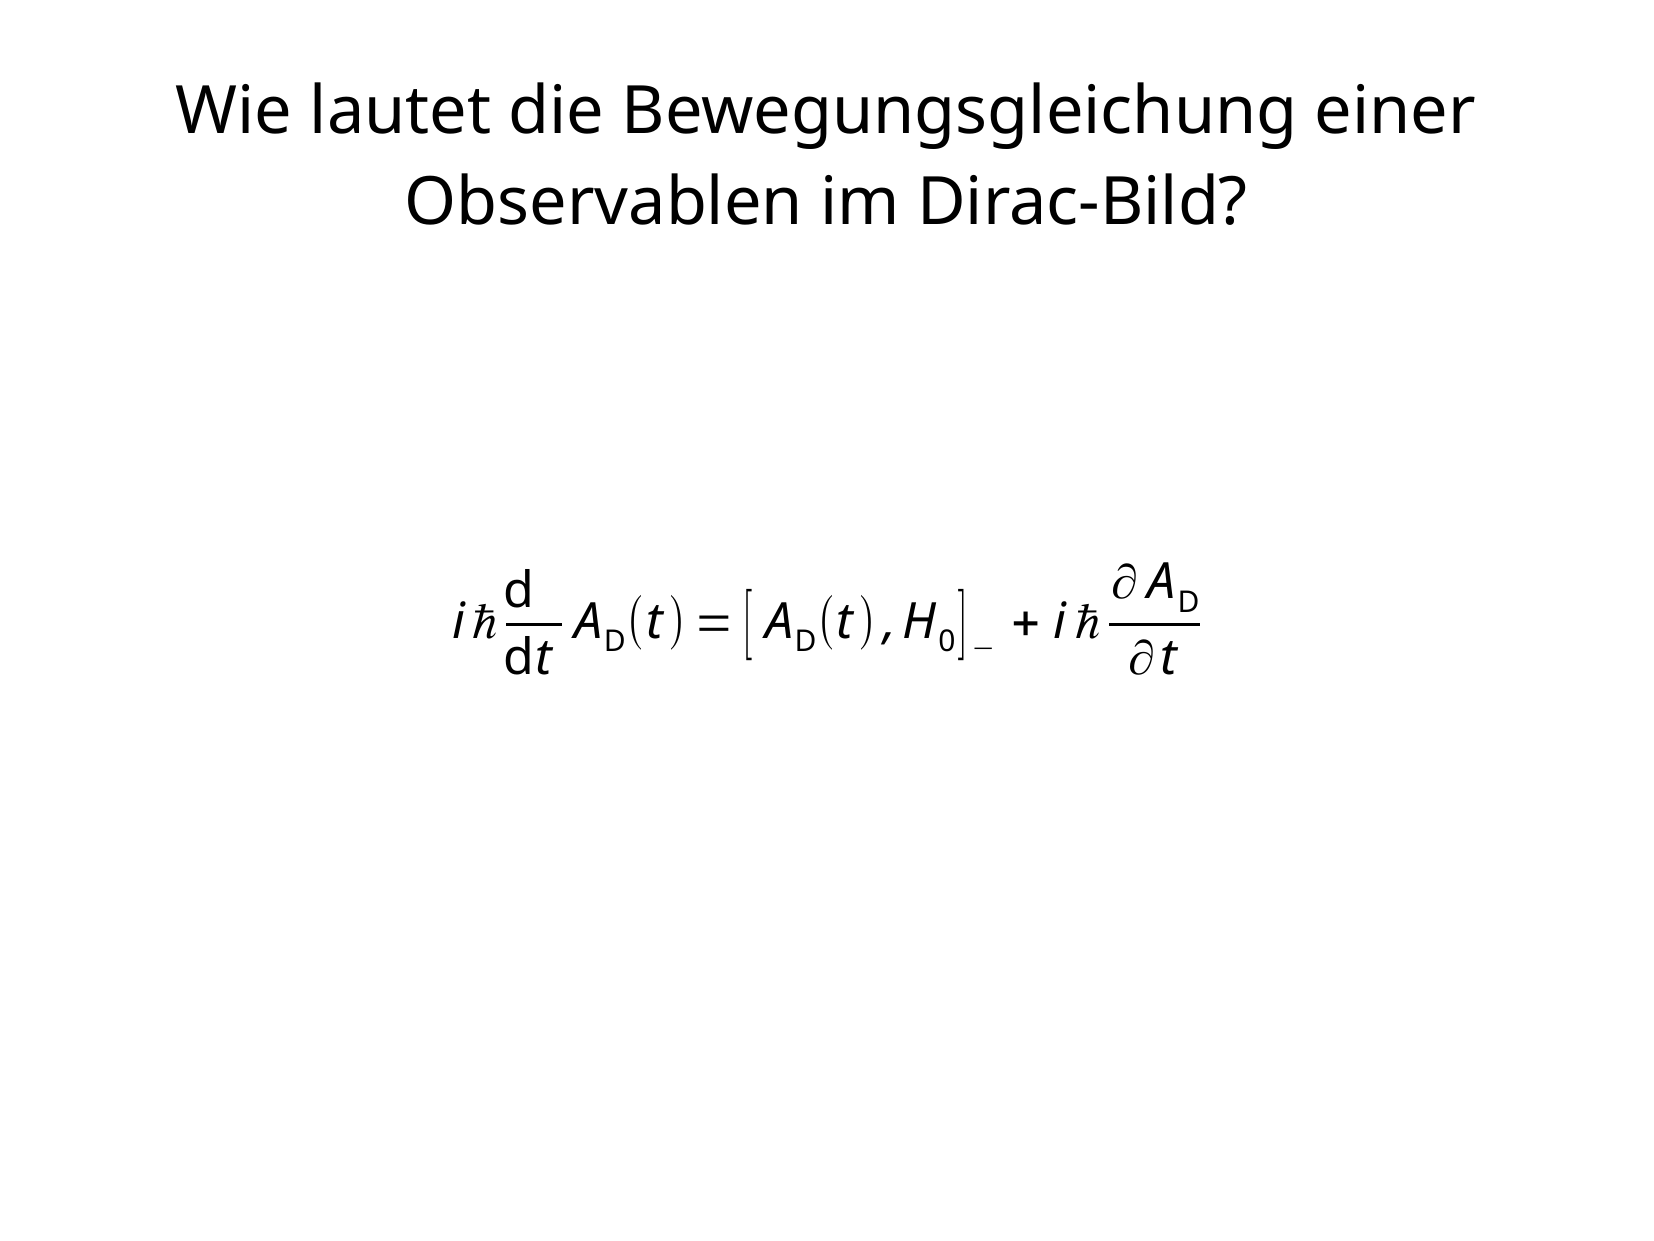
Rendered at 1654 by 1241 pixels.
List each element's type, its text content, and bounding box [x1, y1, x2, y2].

chart [444, 551, 1209, 689]
title Wie lautet die Bewegungsgleichung einer Observablen im Dirac-Bild? [82, 49, 1571, 257]
